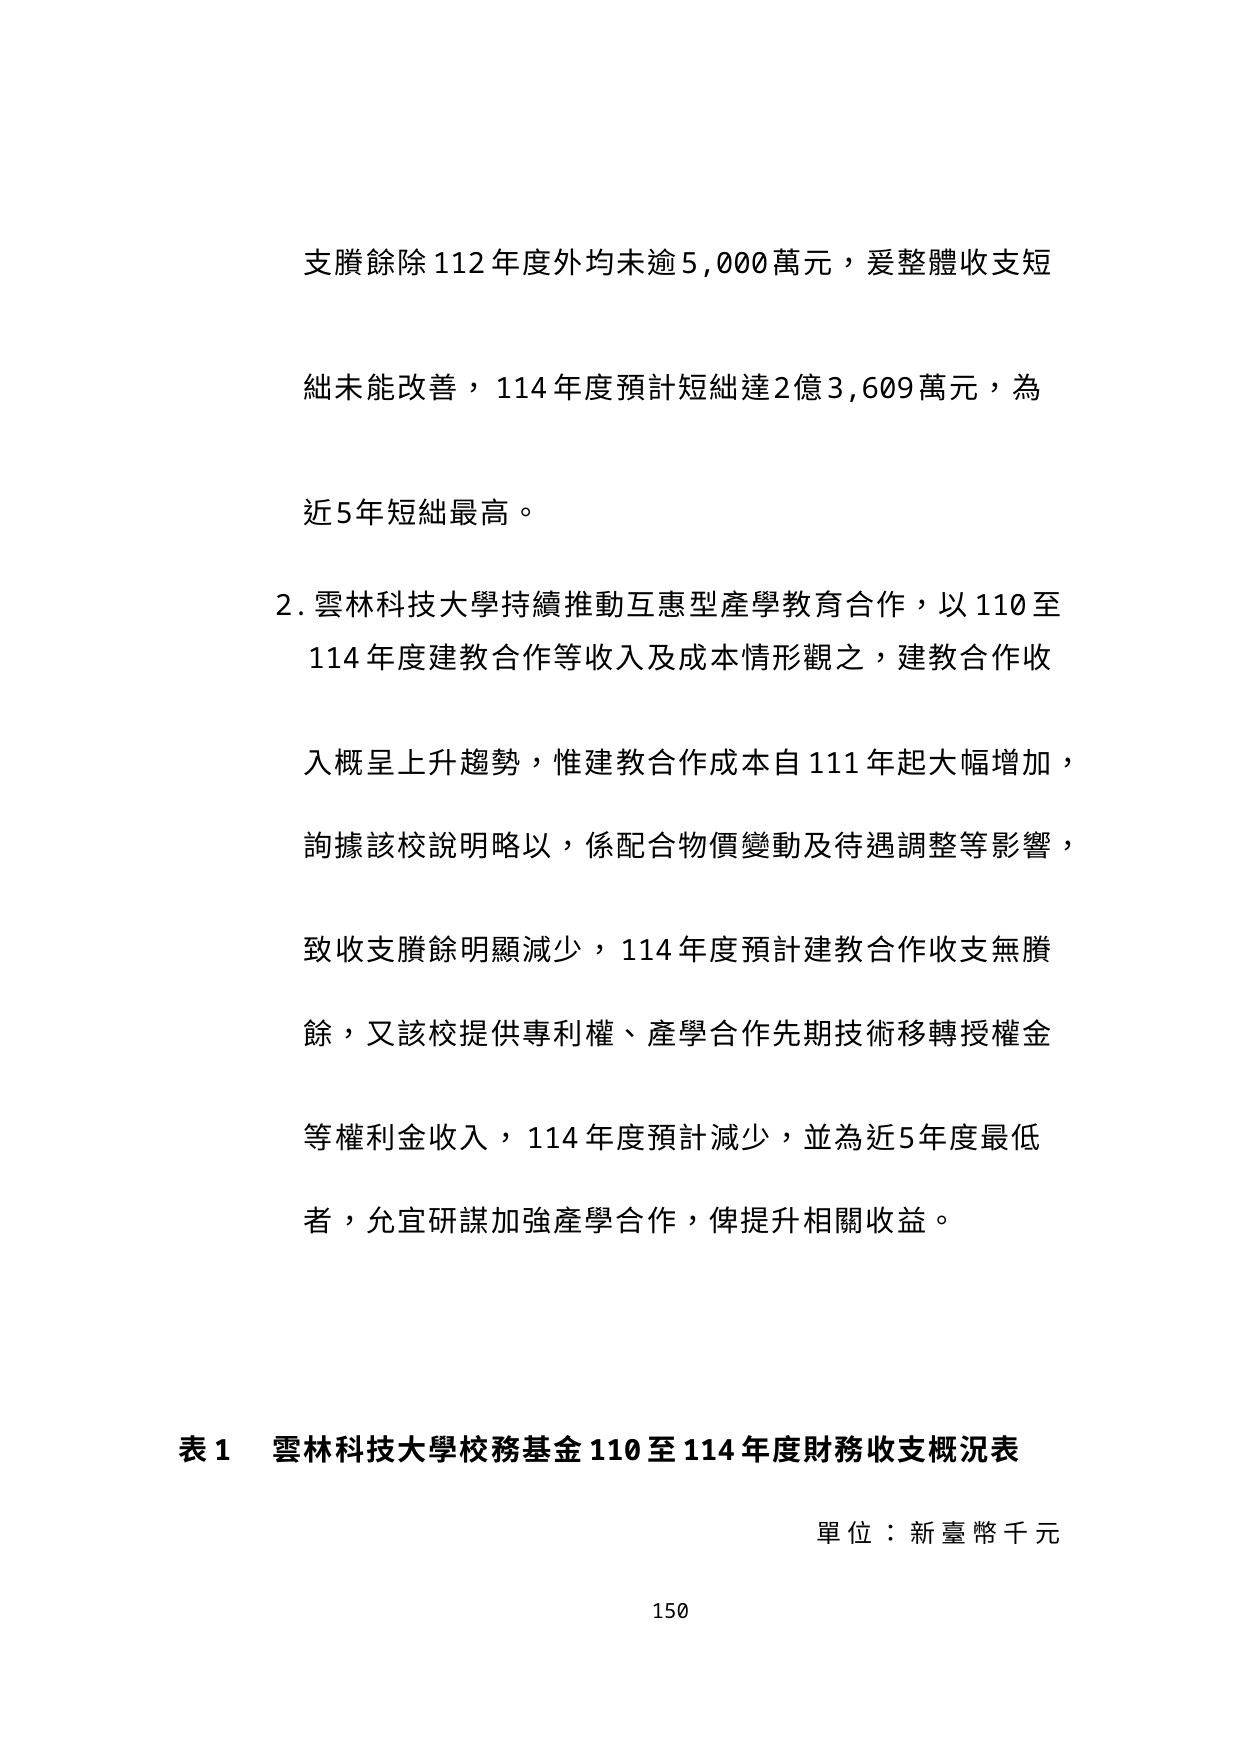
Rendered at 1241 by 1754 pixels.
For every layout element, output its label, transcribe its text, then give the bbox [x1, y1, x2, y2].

text 2.雲林科技大學持續推動互惠型產學教育合作，以110至114年度建教合作等收入及成本情形觀之，建教合作收入概呈上升趨勢，惟建教合作成本自111年起大幅增加，詢據該校說明略以，係配合物價變動及待遇調整等影響，致收支賸餘明顯減少，114年度預計建教合作收支無賸餘，又該校提供專利權、產學合作先期技術移轉授權金等權利金收入，114年度預計減少，並為近5年度最低者，允宜研謀加強產學合作，俾提升相關收益。 [266, 552, 1063, 1240]
text 表1 雲林科技大學校務基金110至114年度財務收支概況表 [177, 1365, 1063, 1490]
text 支賸餘除112年度外均未逾5,000萬元，爰整體收支短絀未能改善，114年度預計短絀達2億3,609萬元，為近5年短絀最高。 [266, 177, 1063, 552]
text 單位：新臺幣千元 [177, 1490, 1063, 1552]
